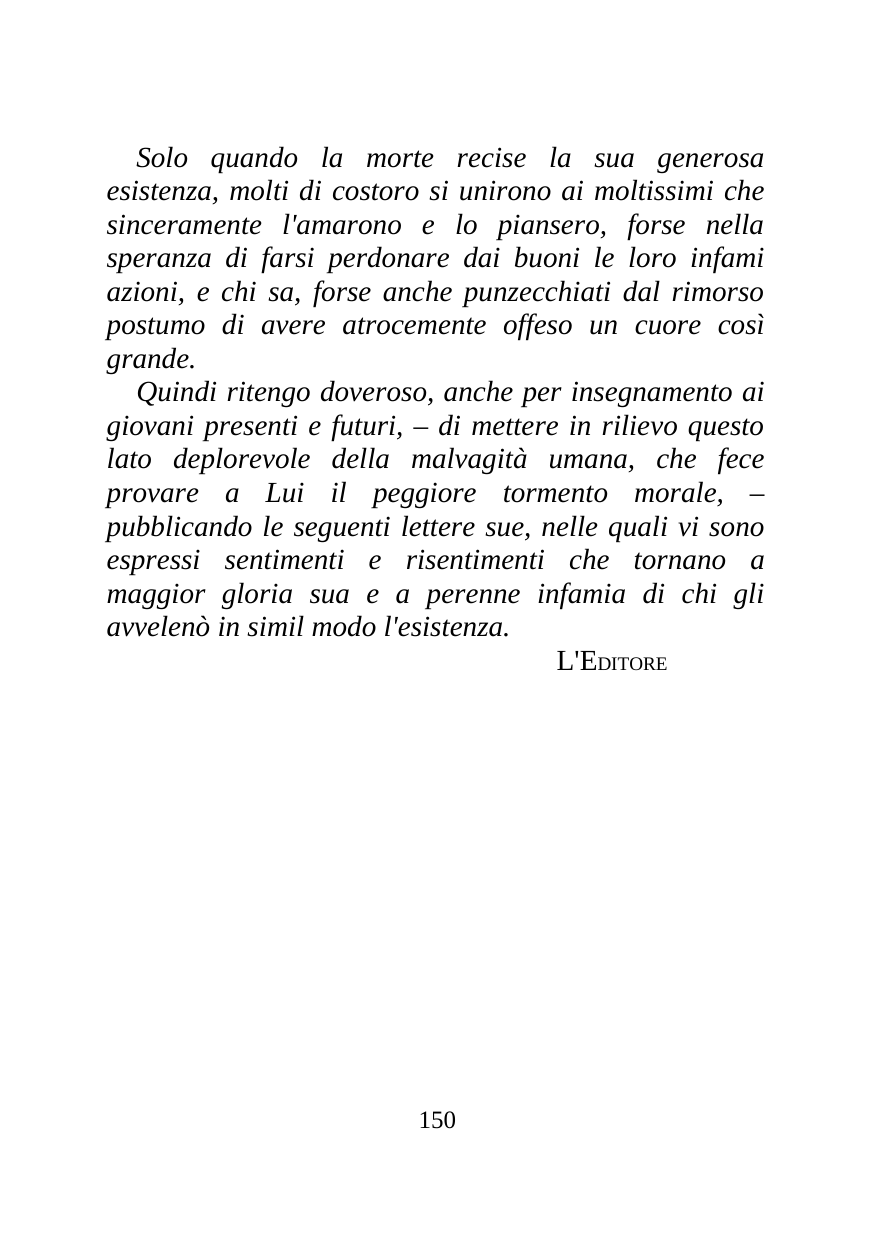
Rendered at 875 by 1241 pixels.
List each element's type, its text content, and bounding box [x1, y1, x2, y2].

text Quindi ritengo doveroso, anche per insegnamento ai giovani presenti e futuri, – di mettere in rilievo questo lato deplorevole della malvagità umana, che fece provare a Lui il peggiore tormento morale, – pubblicando le seguenti lettere sue, nelle quali vi sono espressi sentimenti e risentimenti che tornano a maggior gloria sua e a perenne infamia di chi gli avvelenò in simil modo l'esistenza. [106, 374, 768, 643]
text Solo quando la morte recise la sua generosa esistenza, molti di costoro si unirono ai moltissimi che sinceramente l'amarono e lo piansero, forse nella speranza di farsi perdonare dai buoni le loro infami azioni, e chi sa, forse anche punzecchiati dal rimorso postumo di avere atrocemente offeso un cuore così grande. [106, 140, 768, 374]
text L'Editore [106, 643, 768, 676]
